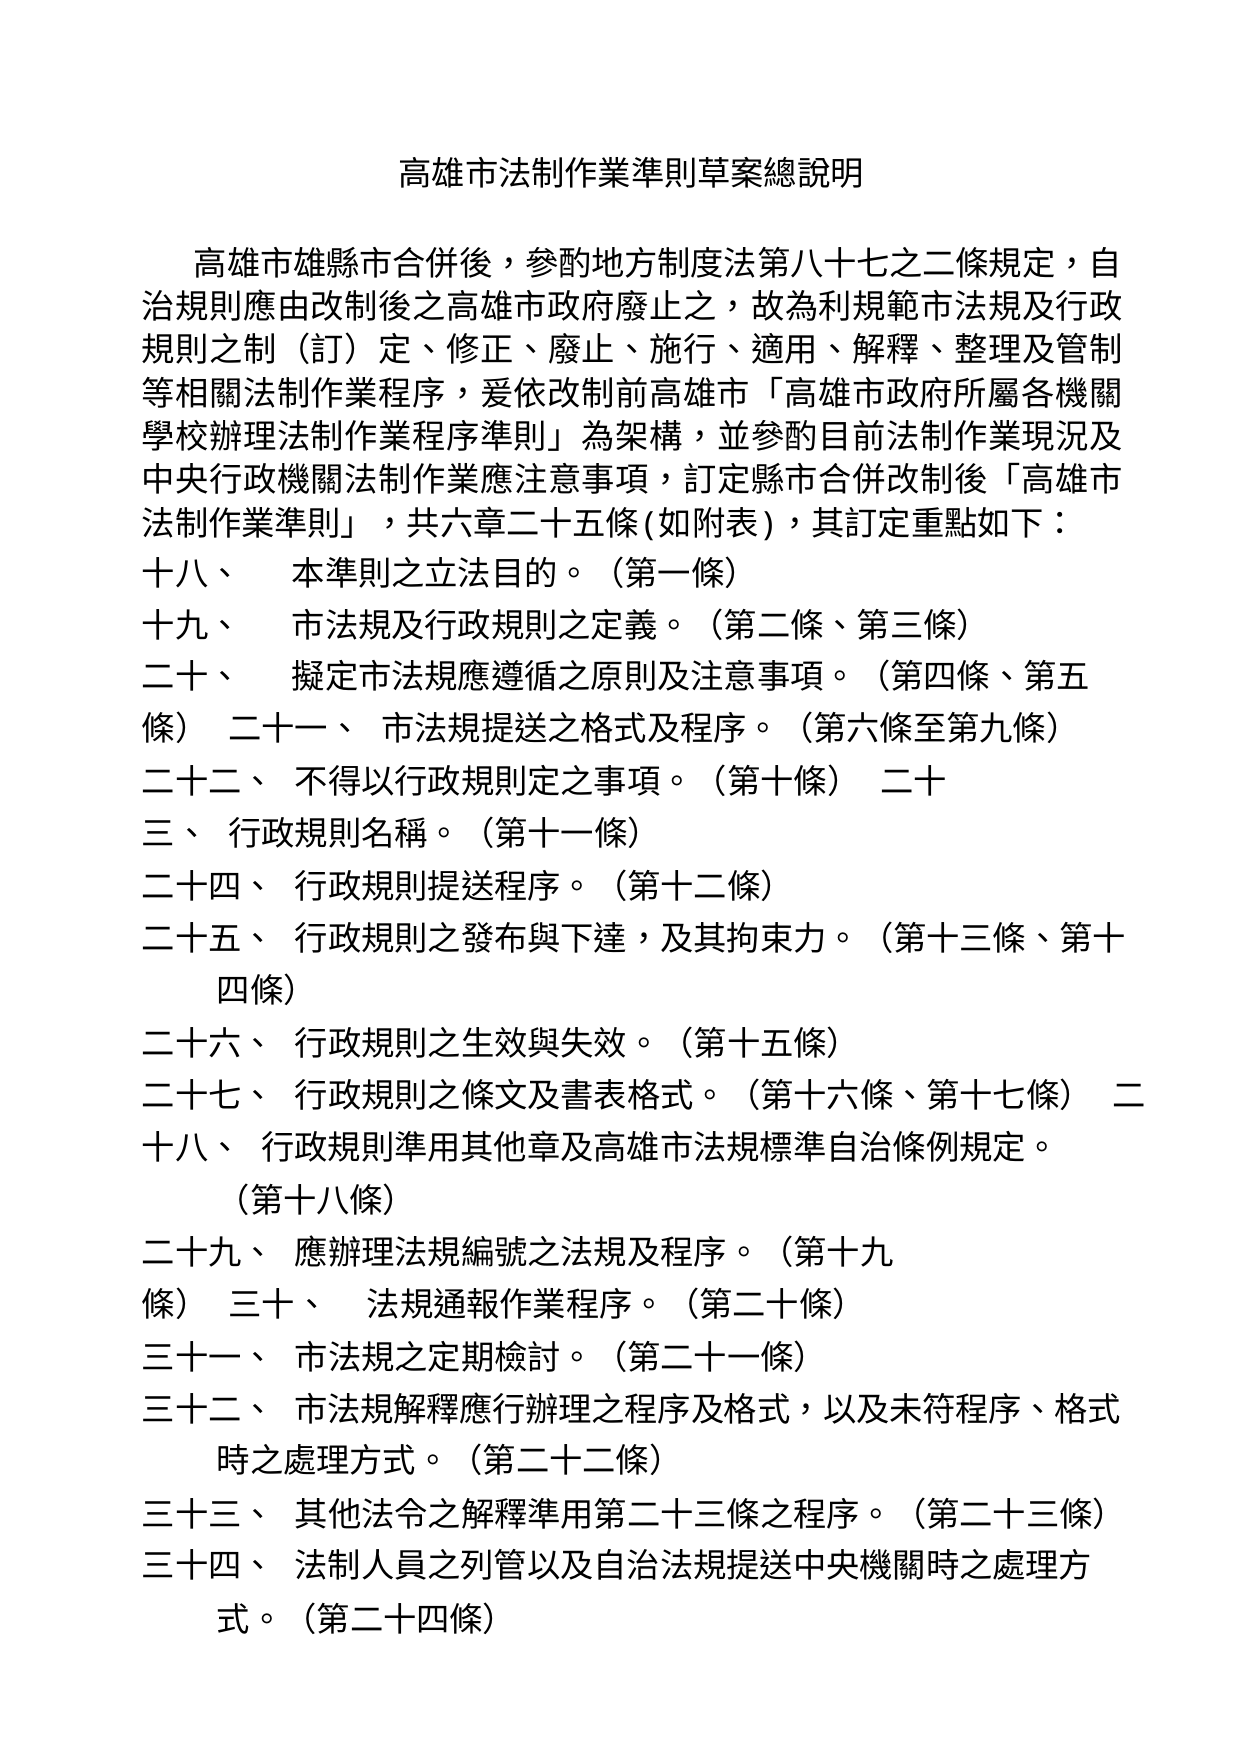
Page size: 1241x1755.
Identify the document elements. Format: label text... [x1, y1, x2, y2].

text 高雄市雄縣市合併後，參酌地方制度法第八十七之二條規定，自 治規則應由改制後之高雄市政府廢止之，故為利規範市法規及行政 規則之制（訂）定、修正、廢止、施行、適用、解釋、整理及管制 等相關法制作業程序，爰依改制前高雄市「高雄市政府所屬各機關 學校辦理法制作業程序準則」為架構，並參酌目前法制作業現況及 中央行政機關法制作業應注意事項，訂定縣市合併改制後「高雄市 法制作業準則」，共六章二十五條(如附表)，其訂定重點如下： [142, 240, 1123, 544]
text 二十五、 行政規則之發布與下達，及其拘束力。（第十三條、第十 四條） [142, 915, 1139, 1012]
text 三十三、 其他法令之解釋準用第二十三條之程序。（第二十三條） 三十四、 法制人員之列管以及自治法規提送中央機關時之處理方 [142, 1490, 1139, 1587]
text 二十二、 不得以行政規則定之事項。（第十條） 二十三、 行政規則名稱。（第十一條） [142, 758, 972, 855]
text 二十九、 應辦理法規編號之法規及程序。（第十九條） 三十、 法規通報作業程序。（第二十條） [142, 1228, 943, 1326]
text 二十六、 行政規則之生效與失效。（第十五條） [142, 1020, 1151, 1065]
text 高雄市法制作業準則草案總說明 [194, 152, 1151, 193]
text 二十七、 行政規則之條文及書表格式。（第十六條、第十七條） 二十八、 行政規則準用其他章及高雄市法規標準自治條例規定。 [142, 1072, 1151, 1169]
text 十八、 本準則之立法目的。（第一條） [142, 550, 1151, 595]
text （第十八條） [217, 1177, 1151, 1222]
text 二十四、 行政規則提送程序。（第十二條） [142, 863, 1151, 909]
text 十九、 市法規及行政規則之定義。（第二條、第三條） [142, 601, 1151, 647]
text 三十二、 市法規解釋應行辦理之程序及格式，以及未符程序、格式 時之處理方式。（第二十二條） [142, 1385, 1139, 1482]
text 三十一、 市法規之定期檢討。（第二十一條） [142, 1333, 1151, 1379]
text 二十、 擬定市法規應遵循之原則及注意事項。（第四條、第五條） 二十一、 市法規提送之格式及程序。（第六條至第九條） [142, 653, 1139, 750]
text 式。（第二十四條） [217, 1595, 1151, 1641]
